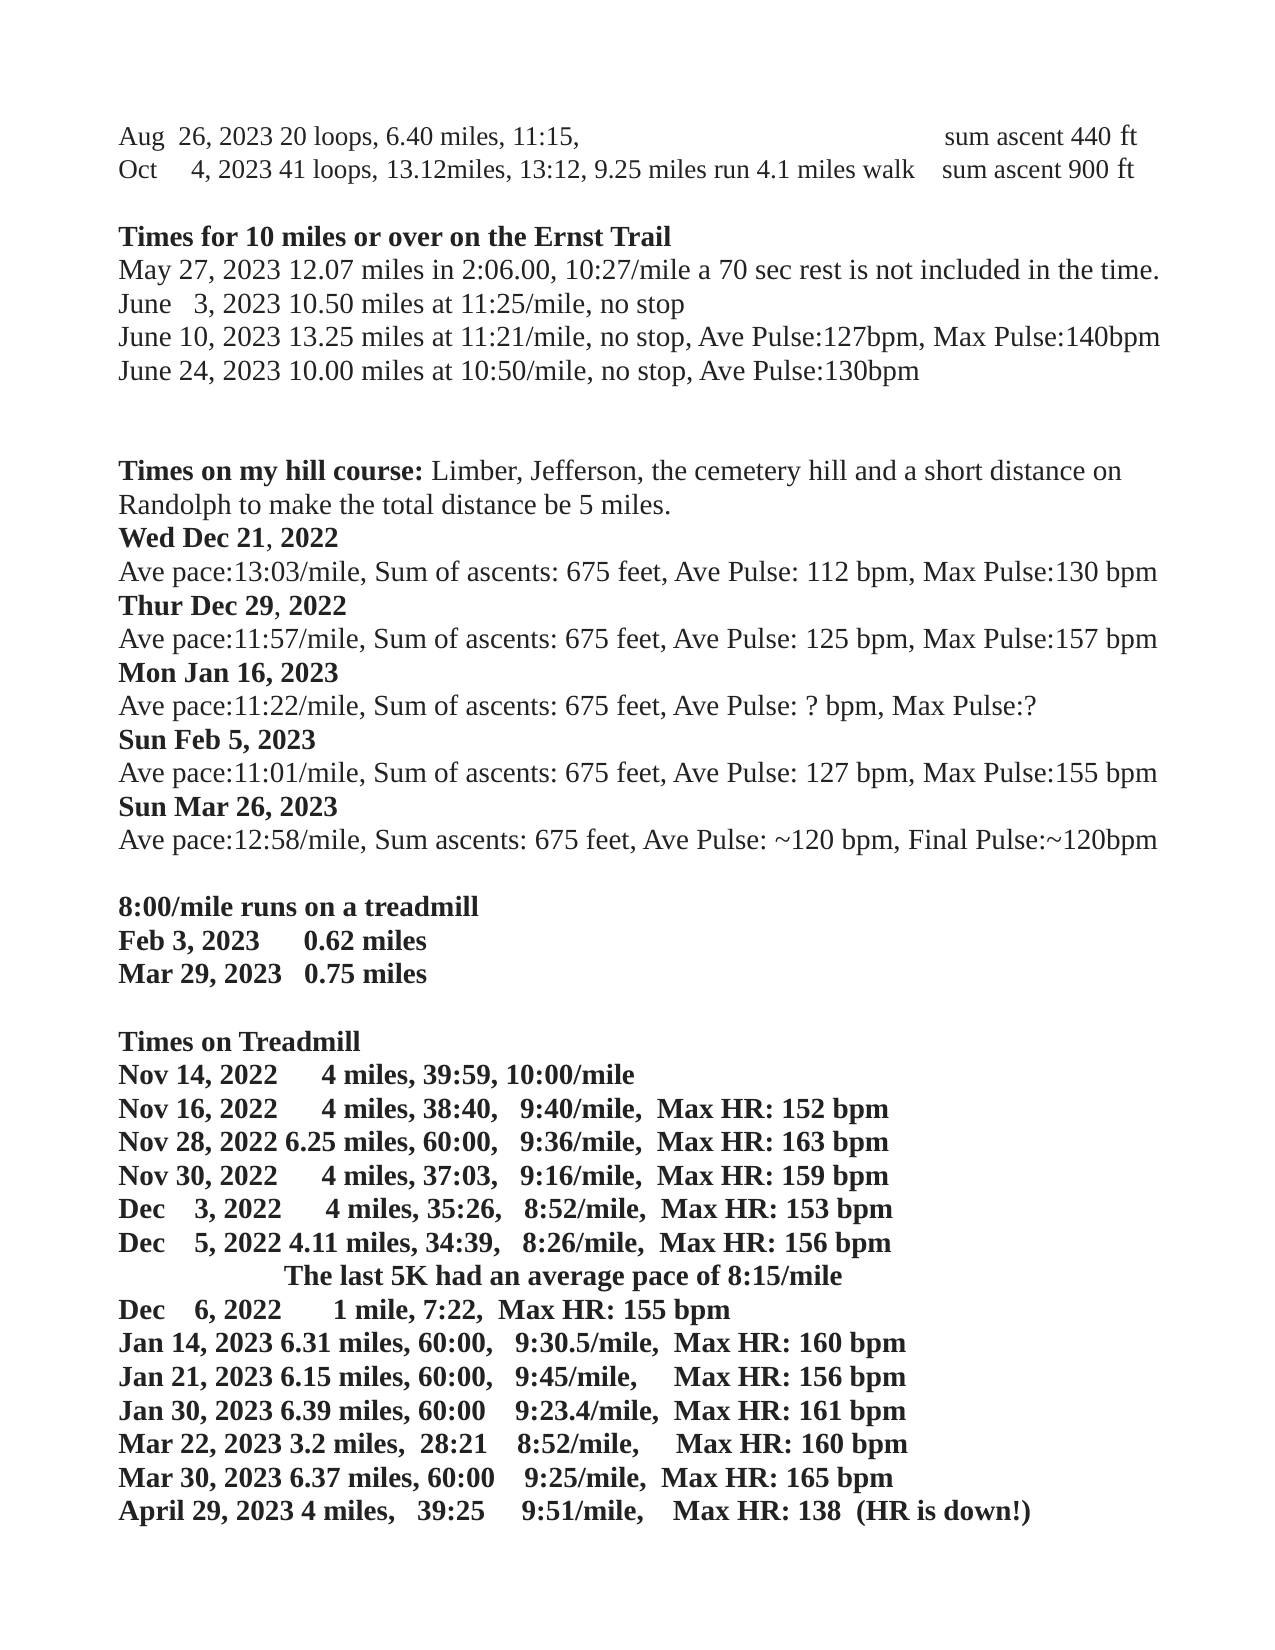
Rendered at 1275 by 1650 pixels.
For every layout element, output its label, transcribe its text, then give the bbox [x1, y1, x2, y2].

text Feb 3, 2023 0.62 miles [118, 923, 1161, 957]
text Times on Treadmill [118, 1024, 1161, 1057]
text Dec 5, 2022 4.11 miles, 34:39, 8:26/mile, Max HR: 156 bpm [118, 1225, 1161, 1258]
text Ave pace:11:57/mile, Sum of ascents: 675 feet, Ave Pulse: 125 bpm, Max Pulse:157 bpm [118, 621, 1161, 655]
text Jan 14, 2023 6.31 miles, 60:00, 9:30.5/mile, Max HR: 160 bpm [118, 1326, 1161, 1359]
text Ave pace:11:01/mile, Sum of ascents: 675 feet, Ave Pulse: 127 bpm, Max Pulse:155 bpm [118, 755, 1161, 789]
text Mar 30, 2023 6.37 miles, 60:00 9:25/mile, Max HR: 165 bpm [118, 1460, 1161, 1493]
text Dec 6, 2022 1 mile, 7:22, Max HR: 155 bpm [118, 1292, 1161, 1326]
text Thur Dec 29, 2022 [118, 588, 1161, 621]
text Mar 29, 2023 0.75 miles [118, 957, 1161, 990]
text Oct 4, 2023 41 loops, 13.12miles, 13:12, 9.25 miles run 4.1 miles walk sum ascent 900 ft [118, 152, 1161, 185]
text June 3, 2023 10.50 miles at 11:25/mile, no stop [118, 286, 1161, 319]
text The last 5K had an average pace of 8:15/mile [118, 1258, 1161, 1292]
text Sun Feb 5, 2023 [118, 722, 1161, 755]
text Nov 28, 2022 6.25 miles, 60:00, 9:36/mile, Max HR: 163 bpm [118, 1124, 1161, 1158]
text Aug 26, 2023 20 loops, 6.40 miles, 11:15, sum ascent 440 ft [118, 118, 1161, 152]
text April 29, 2023 4 miles, 39:25 9:51/mile, Max HR: 138 (HR is down!) [118, 1493, 1161, 1527]
text Jan 21, 2023 6.15 miles, 60:00, 9:45/mile, Max HR: 156 bpm [118, 1359, 1161, 1393]
text Times for 10 miles or over on the Ernst Trail [118, 219, 1161, 252]
text Ave pace:11:22/mile, Sum of ascents: 675 feet, Ave Pulse: ? bpm, Max Pulse:? [118, 688, 1161, 722]
text May 27, 2023 12.07 miles in 2:06.00, 10:27/mile a 70 sec rest is not included in the time. [118, 252, 1161, 286]
text Jan 30, 2023 6.39 miles, 60:00 9:23.4/mile, Max HR: 161 bpm [118, 1393, 1161, 1426]
text Dec 3, 2022 4 miles, 35:26, 8:52/mile, Max HR: 153 bpm [118, 1191, 1161, 1225]
text Ave pace:12:58/mile, Sum ascents: 675 feet, Ave Pulse: ~120 bpm, Final Pulse:~120bpm [118, 822, 1161, 856]
text Ave pace:13:03/mile, Sum of ascents: 675 feet, Ave Pulse: 112 bpm, Max Pulse:130 bpm [118, 554, 1161, 588]
text Nov 16, 2022 4 miles, 38:40, 9:40/mile, Max HR: 152 bpm [118, 1091, 1161, 1124]
text 8:00/mile runs on a treadmill [118, 889, 1161, 923]
text Sun Mar 26, 2023 [118, 789, 1161, 822]
text Wed Dec 21, 2022 [118, 521, 1161, 554]
text June 10, 2023 13.25 miles at 11:21/mile, no stop, Ave Pulse:127bpm, Max Pulse:140bpm [118, 319, 1161, 353]
text Nov 30, 2022 4 miles, 37:03, 9:16/mile, Max HR: 159 bpm [118, 1158, 1161, 1191]
text Mar 22, 2023 3.2 miles, 28:21 8:52/mile, Max HR: 160 bpm [118, 1426, 1161, 1460]
text Mon Jan 16, 2023 [118, 655, 1161, 688]
text Times on my hill course: Limber, Jefferson, the cemetery hill and a short distance on Randolph to make the total distance be 5 miles. [118, 453, 1161, 521]
text Nov 14, 2022 4 miles, 39:59, 10:00/mile [118, 1057, 1161, 1091]
text June 24, 2023 10.00 miles at 10:50/mile, no stop, Ave Pulse:130bpm [118, 353, 1161, 386]
